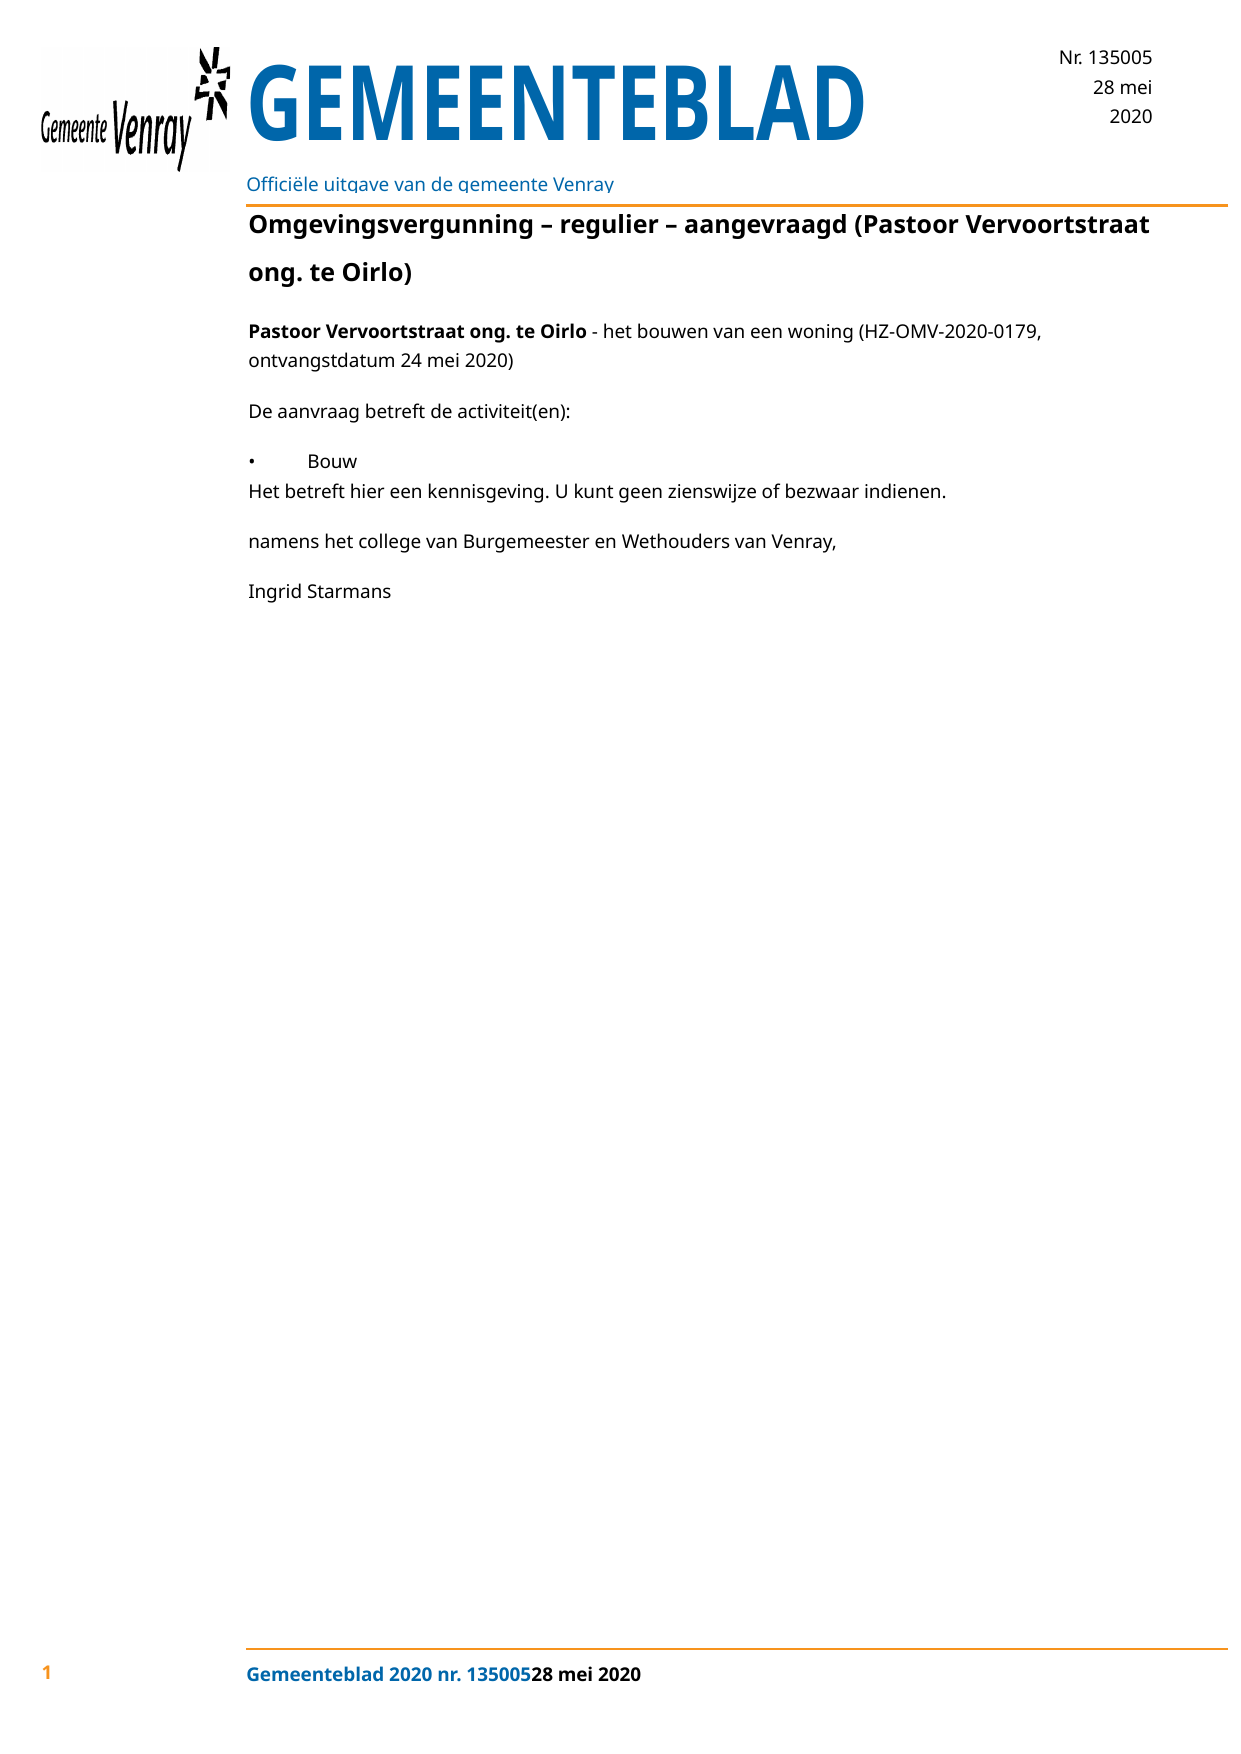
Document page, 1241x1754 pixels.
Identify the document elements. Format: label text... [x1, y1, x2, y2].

list Bouw [248, 448, 1152, 474]
text namens het college van Burgemeester en Wethouders van Venray, [248, 528, 1152, 554]
text Omgevingsvergunning – regulier – aangevraagd (Pastoor Vervoortstraat ong. te Oirlo) [248, 207, 1152, 288]
text De aanvraag betreft de activiteit(en): [248, 398, 1152, 424]
text Ingrid Starmans [248, 579, 1152, 604]
text Het betreft hier een kennisgeving. U kunt geen zienswijze of bezwaar indienen. [248, 478, 1152, 504]
text Pastoor Vervoortstraat ong. te Oirlo - het bouwen van een woning (HZ-OMV-2020-0179, ontvangstdatum 24 mei 2020) [248, 318, 1152, 373]
picture [41, 47, 231, 172]
